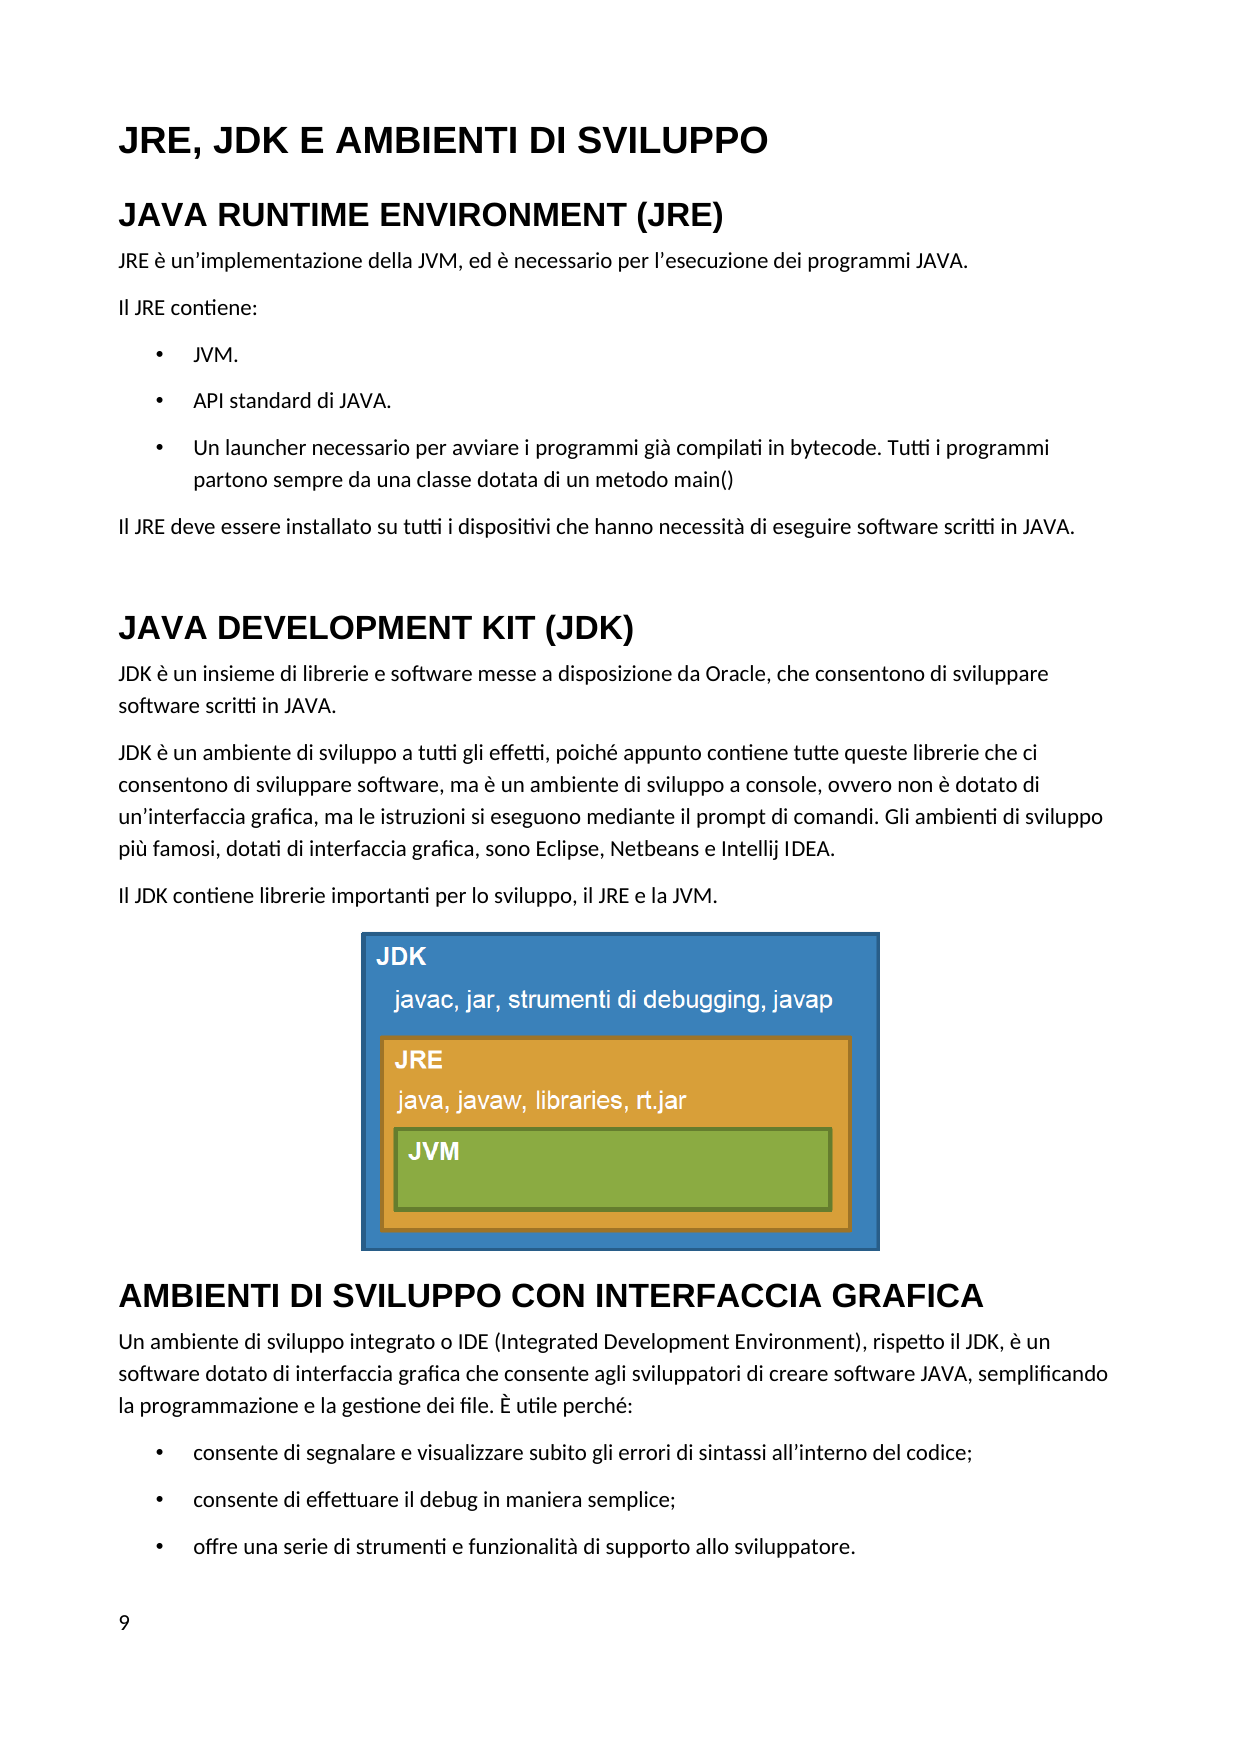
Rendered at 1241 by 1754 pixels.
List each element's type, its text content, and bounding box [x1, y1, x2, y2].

text JRE è un’implementazione della JVM, ed è necessario per l’esecuzione dei programmi JAVA. [118, 246, 1122, 274]
list consente di effettuare il debug in maniera semplice; [156, 1485, 1122, 1513]
subtitle JAVA DEVELOPMENT KIT (JDK) [118, 608, 1122, 647]
subtitle AMBIENTI DI SVILUPPO CON INTERFACCIA GRAFICA [118, 1276, 1122, 1314]
subtitle JRE, JDK E AMBIENTI DI SVILUPPO [118, 118, 1122, 162]
list API standard di JAVA. [156, 387, 1122, 414]
text JDK è un insieme di librerie e software messe a disposizione da Oracle, che consentono di sviluppare software scritti in JAVA. [118, 659, 1122, 719]
list JVM. [156, 340, 1122, 368]
subtitle JAVA RUNTIME ENVIRONMENT (JRE) [118, 195, 1122, 234]
text Il JDK contiene librerie importanti per lo sviluppo, il JRE e la JVM. [118, 881, 1122, 909]
text Un ambiente di sviluppo integrato o IDE (Integrated Development Environment), rispetto il JDK, è un software dotato di interfaccia grafica che consente agli sviluppatori di creare software JAVA, semplificando la programmazione e la gestione dei file. È utile perché: [118, 1327, 1122, 1419]
list Un launcher necessario per avviare i programmi già compilati in bytecode. Tutti i programmi partono sempre da una classe dotata di un metodo main() [156, 433, 1122, 493]
list offre una serie di strumenti e funzionalità di supporto allo sviluppatore. [156, 1532, 1122, 1560]
text Il JRE contiene: [118, 293, 1122, 321]
picture [360, 931, 880, 1251]
list consente di segnalare e visualizzare subito gli errori di sintassi all’interno del codice; [156, 1438, 1122, 1466]
text Il JRE deve essere installato su tutti i dispositivi che hanno necessità di eseguire software scritti in JAVA. [118, 512, 1122, 540]
text JDK è un ambiente di sviluppo a tutti gli effetti, poiché appunto contiene tutte queste librerie che ci consentono di sviluppare software, ma è un ambiente di sviluppo a console, ovvero non è dotato di un’interfaccia grafica, ma le istruzioni si eseguono mediante il prompt di comandi. Gli ambienti di sviluppo più famosi, dotati di interfaccia grafica, sono Eclipse, Netbeans e Intellij IDEA. [118, 738, 1122, 863]
